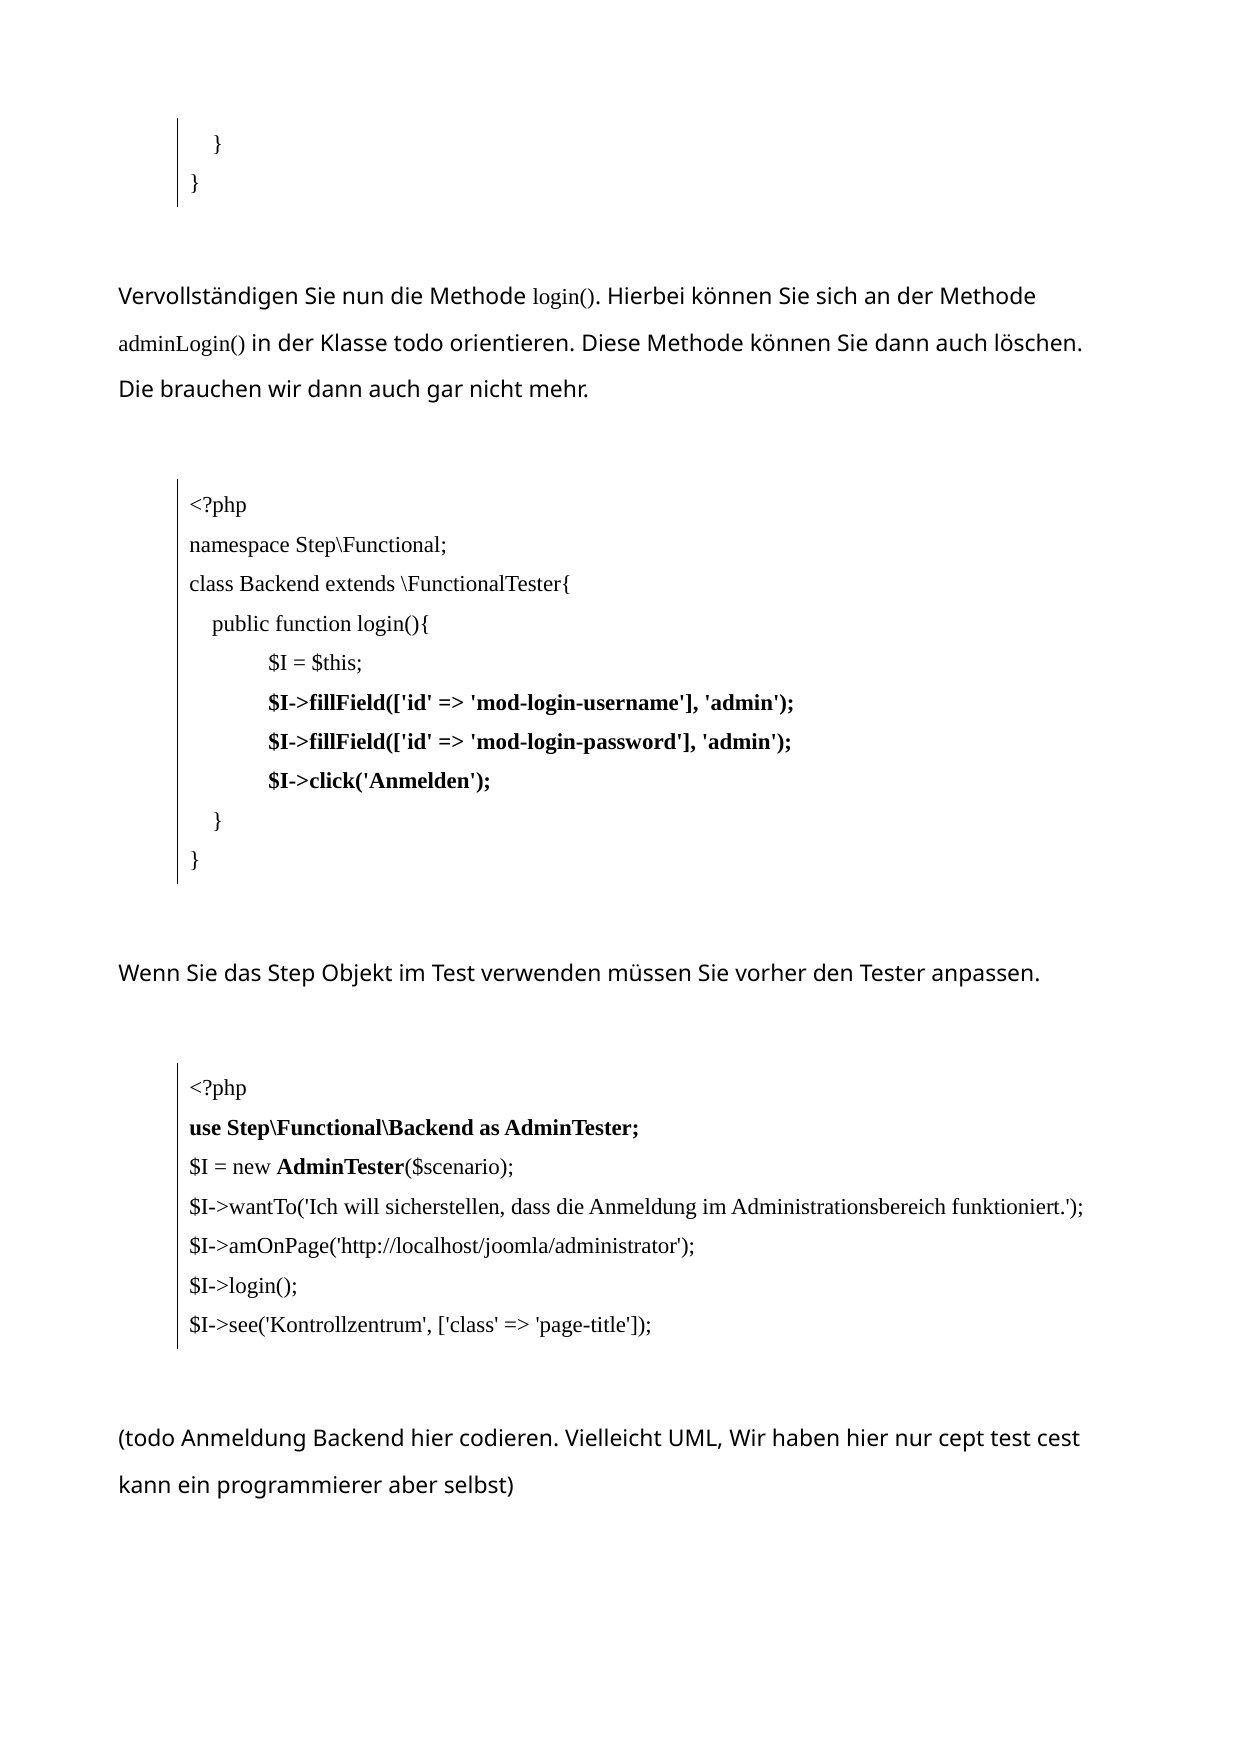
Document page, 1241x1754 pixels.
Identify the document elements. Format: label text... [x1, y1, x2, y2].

text <?php use Step\Functional\Backend as AdminTester; $I = new AdminTester($scenario); $I->wantTo('Ich will sicherstellen, dass die Anmeldung im Administrationsbereich funktioniert.'); $I->amOnPage('http://localhost/joomla/administrator'); $I->login(); $I->see('Kontrollzentrum', ['class' => 'page-title']); [178, 1063, 1122, 1349]
text Vervollständigen Sie nun die Methode login(). Hierbei können Sie sich an der Methode adminLogin() in der Klasse todo orientieren. Diese Methode können Sie dann auch löschen. Die brauchen wir dann auch gar nicht mehr. [118, 280, 1122, 405]
text <?php namespace Step\Functional; class Backend extends \FunctionalTester{ public function login(){ $I = $this; $I->fillField(['id' => 'mod-login-username'], 'admin'); $I->fillField(['id' => 'mod-login-password'], 'admin'); $I->click('Anmelden'); } } [178, 479, 1122, 884]
text } } [178, 118, 1122, 207]
text Wenn Sie das Step Objekt im Test verwenden müssen Sie vorher den Tester anpassen. [118, 957, 1122, 988]
text (todo Anmeldung Backend hier codieren. Vielleicht UML, Wir haben hier nur cept test cest kann ein programmierer aber selbst) [118, 1422, 1122, 1500]
